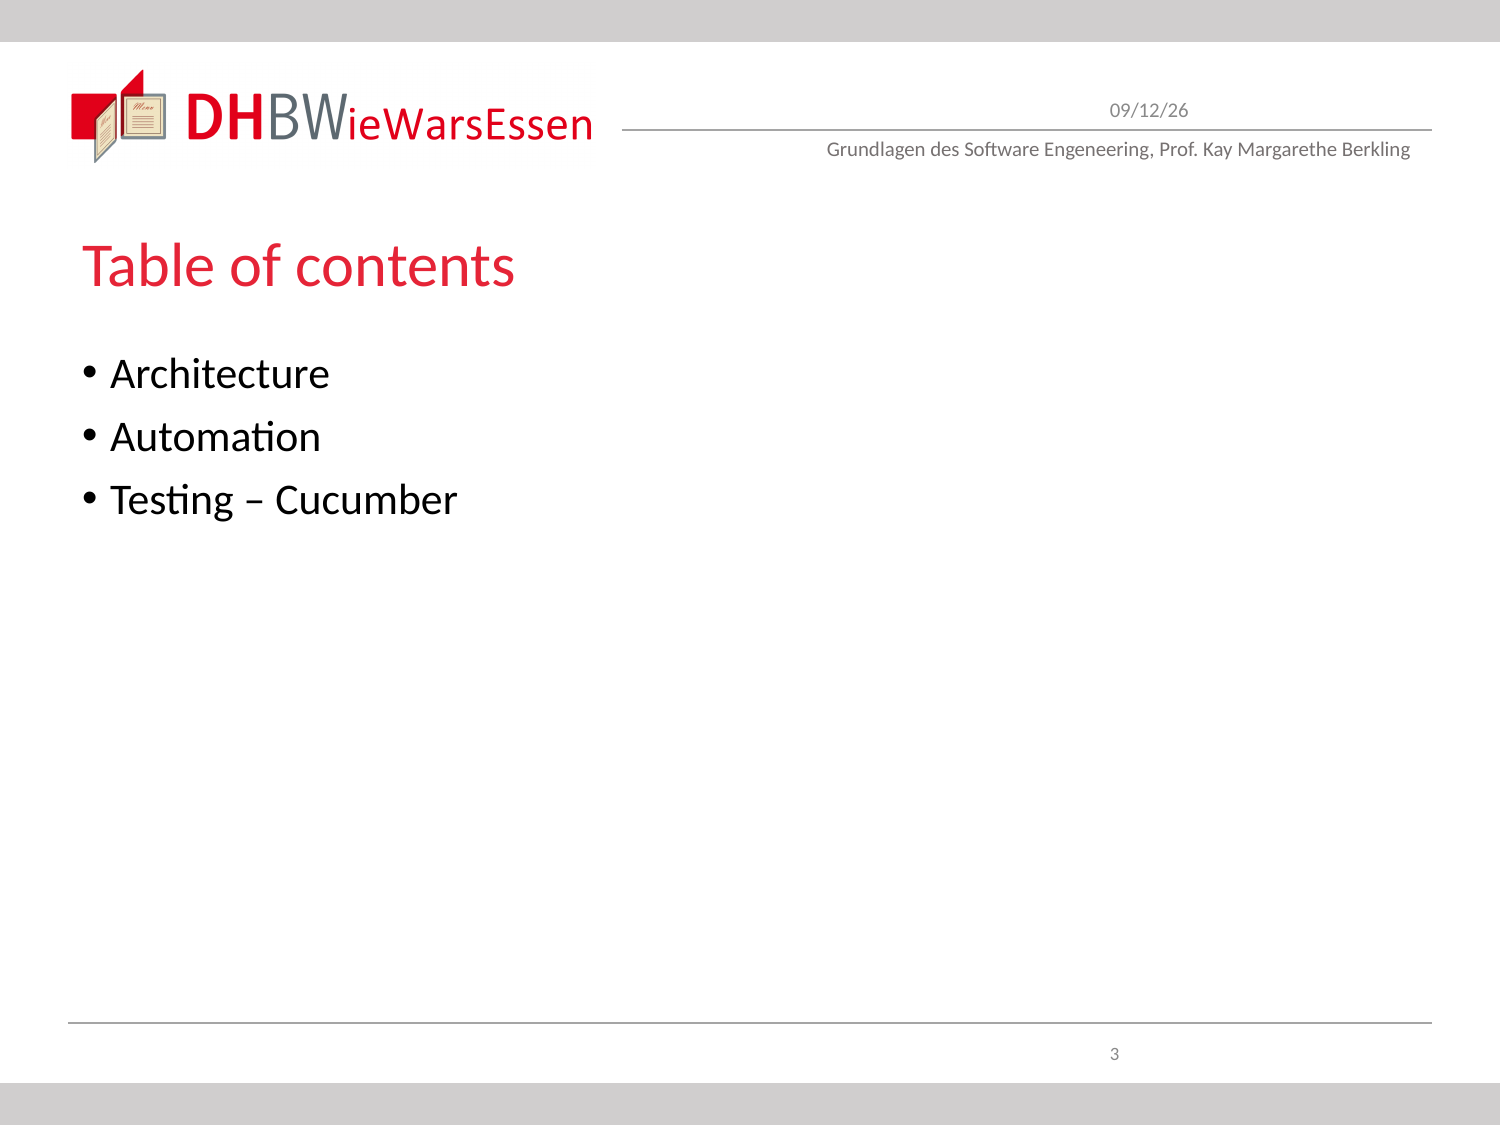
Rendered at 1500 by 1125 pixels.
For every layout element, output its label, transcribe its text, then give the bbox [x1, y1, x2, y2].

list Architecture Automation Testing – Cucumber [67, 344, 1433, 1002]
list Table of contents [67, 224, 1433, 344]
